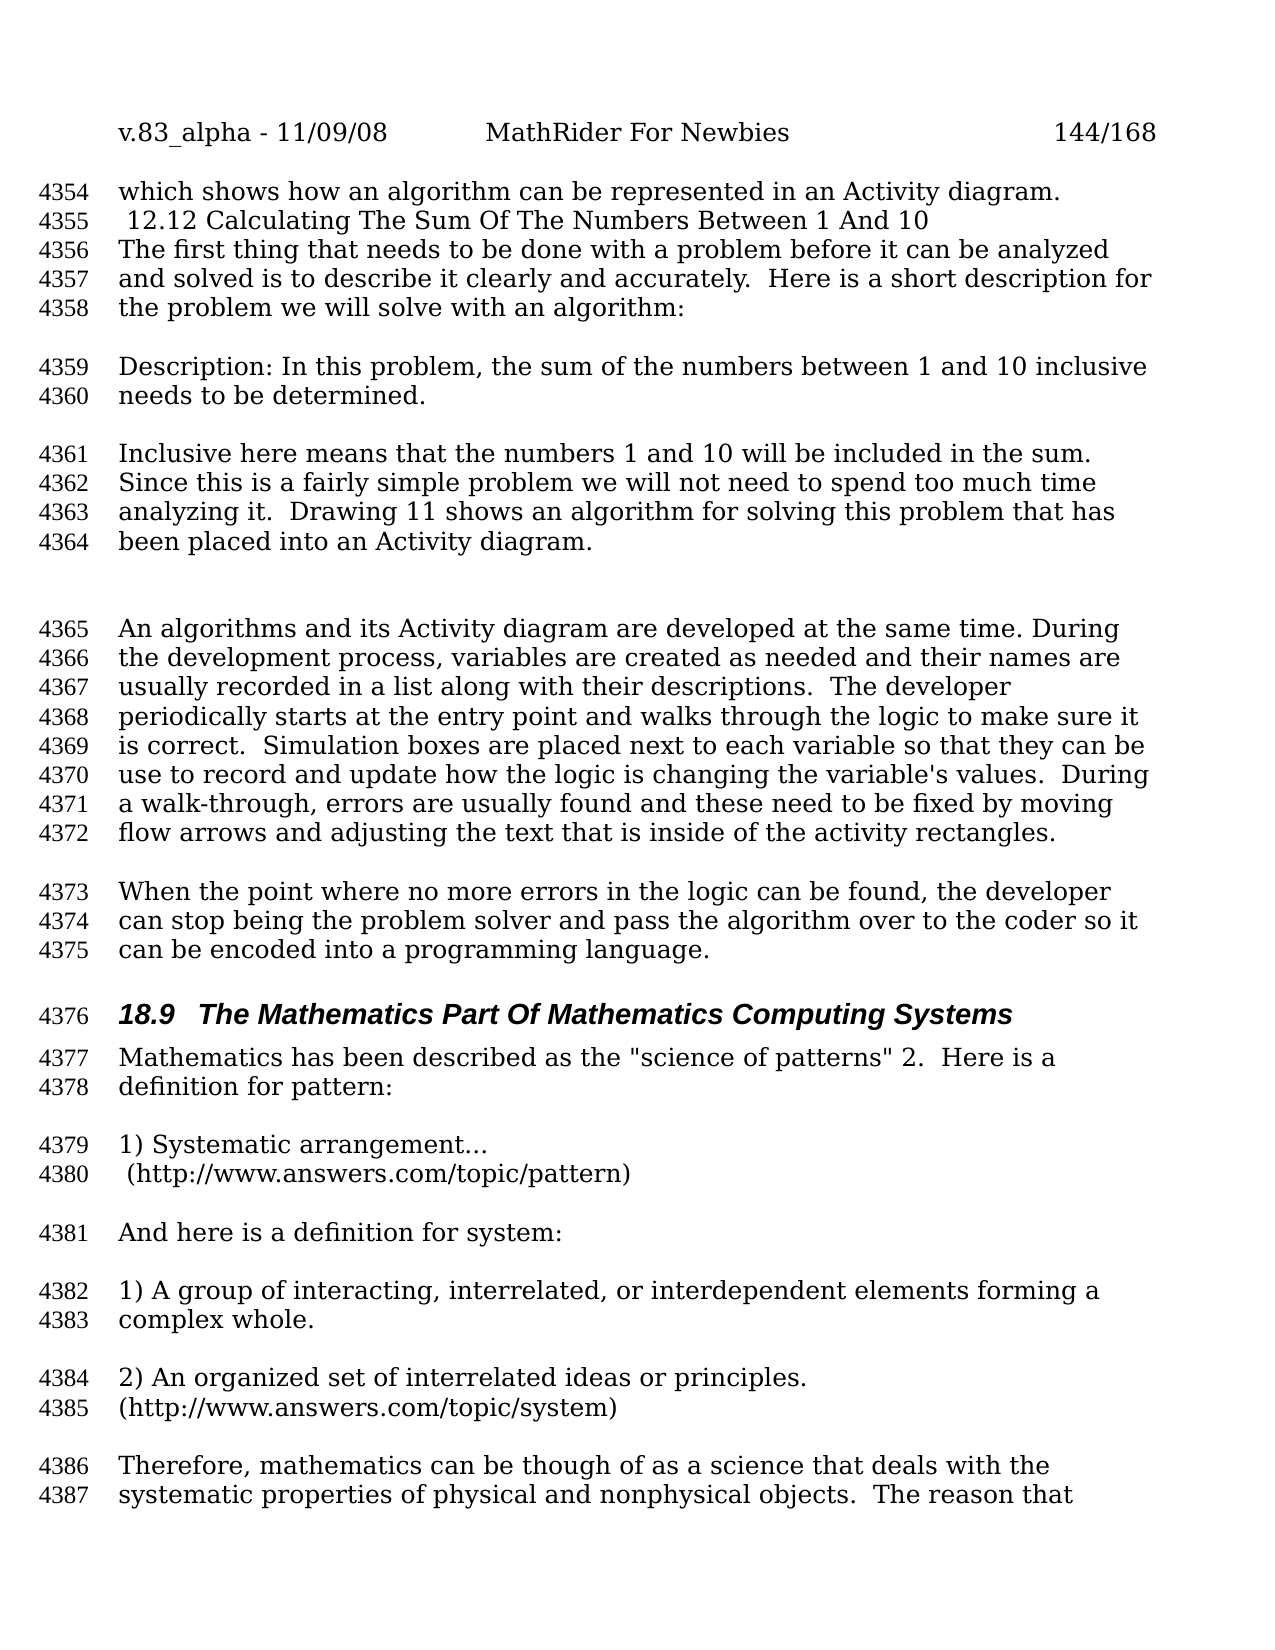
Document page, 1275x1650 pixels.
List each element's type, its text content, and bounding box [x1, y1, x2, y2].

text 2) An organized set of interrelated ideas or principles. [118, 1364, 1157, 1393]
text 12.12 Calculating The Sum Of The Numbers Between 1 And 10 [118, 206, 1157, 235]
text which shows how an algorithm can be represented in an Activity diagram. [118, 177, 1157, 206]
text 1) Systematic arrangement... [118, 1130, 1157, 1159]
text 1) A group of interacting, interrelated, or interdependent elements forming a complex whole. [118, 1276, 1157, 1334]
text (http://www.answers.com/topic/system) [118, 1393, 1157, 1422]
text The first thing that needs to be done with a problem before it can be analyzed and solved is to describe it clearly and accurately. Here is a short description for the problem we will solve with an algorithm: [118, 235, 1157, 323]
text Therefore, mathematics can be though of as a science that deals with the systematic properties of physical and nonphysical objects. The reason that [118, 1451, 1157, 1509]
text Inclusive here means that the numbers 1 and 10 will be included in the sum. Since this is a fairly simple problem we will not need to spend too much time analyzing it. Drawing 11 shows an algorithm for solving this problem that has been placed into an Activity diagram. [118, 439, 1157, 556]
text An algorithms and its Activity diagram are developed at the same time. During the development process, variables are created as needed and their names are usually recorded in a list along with their descriptions. The developer periodically starts at the entry point and walks through the logic to make sure it is correct. Simulation boxes are placed next to each variable so that they can be use to record and update how the logic is changing the variable's values. During a walk-through, errors are usually found and these need to be fixed by moving flow arrows and adjusting the text that is inside of the activity rectangles. [118, 614, 1157, 848]
text Mathematics has been described as the "science of patterns" 2. Here is a definition for pattern: [118, 1043, 1157, 1101]
text Description: In this problem, the sum of the numbers between 1 and 10 inclusive needs to be determined. [118, 352, 1157, 410]
text (http://www.answers.com/topic/pattern) [118, 1159, 1157, 1189]
subtitle The Mathematics Part Of Mathematics Computing Systems [118, 997, 1157, 1031]
text When the point where no more errors in the logic can be found, the developer can stop being the problem solver and pass the algorithm over to the coder so it can be encoded into a programming language. [118, 877, 1157, 964]
text And here is a definition for system: [118, 1218, 1157, 1247]
